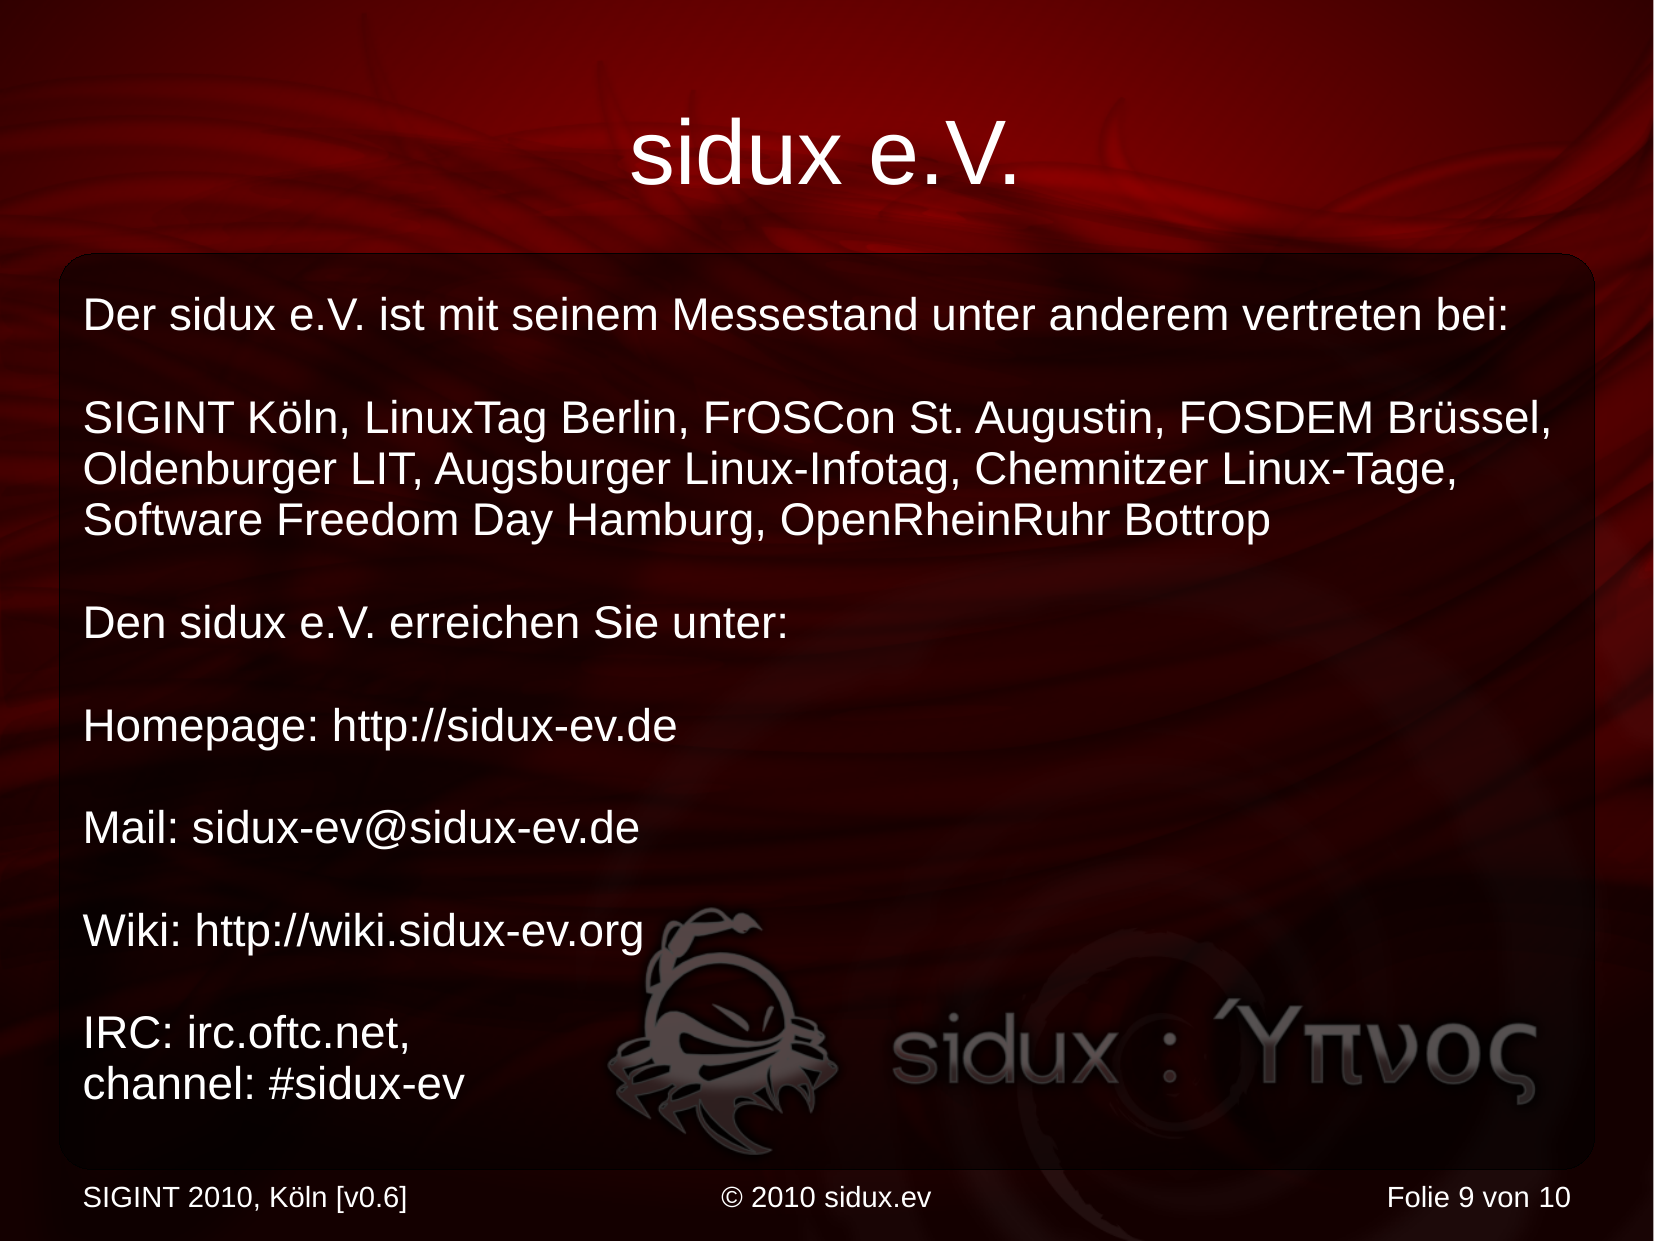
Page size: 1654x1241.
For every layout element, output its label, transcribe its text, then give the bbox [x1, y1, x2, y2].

title sidux e.V. [82, 49, 1571, 255]
subtitle Der sidux e.V. ist mit seinem Messestand unter anderem vertreten bei: SIGINT Köln, LinuxTag Berlin, FrOSCon St. Augustin, FOSDEM Brüssel, Oldenburger LIT, Augsburger Linux-Infotag, Chemnitzer Linux-Tage, Software Freedom Day Hamburg, OpenRheinRuhr Bottrop Den sidux e.V. erreichen Sie unter: Homepage: http://sidux-ev.de Mail: sidux-ev@sidux-ev.de Wiki: http://wiki.sidux-ev.org IRC: irc.oftc.net, channel: #sidux-ev [82, 289, 1571, 1110]
text_box [59, 253, 1595, 1170]
picture [0, 0, 1654, 1241]
